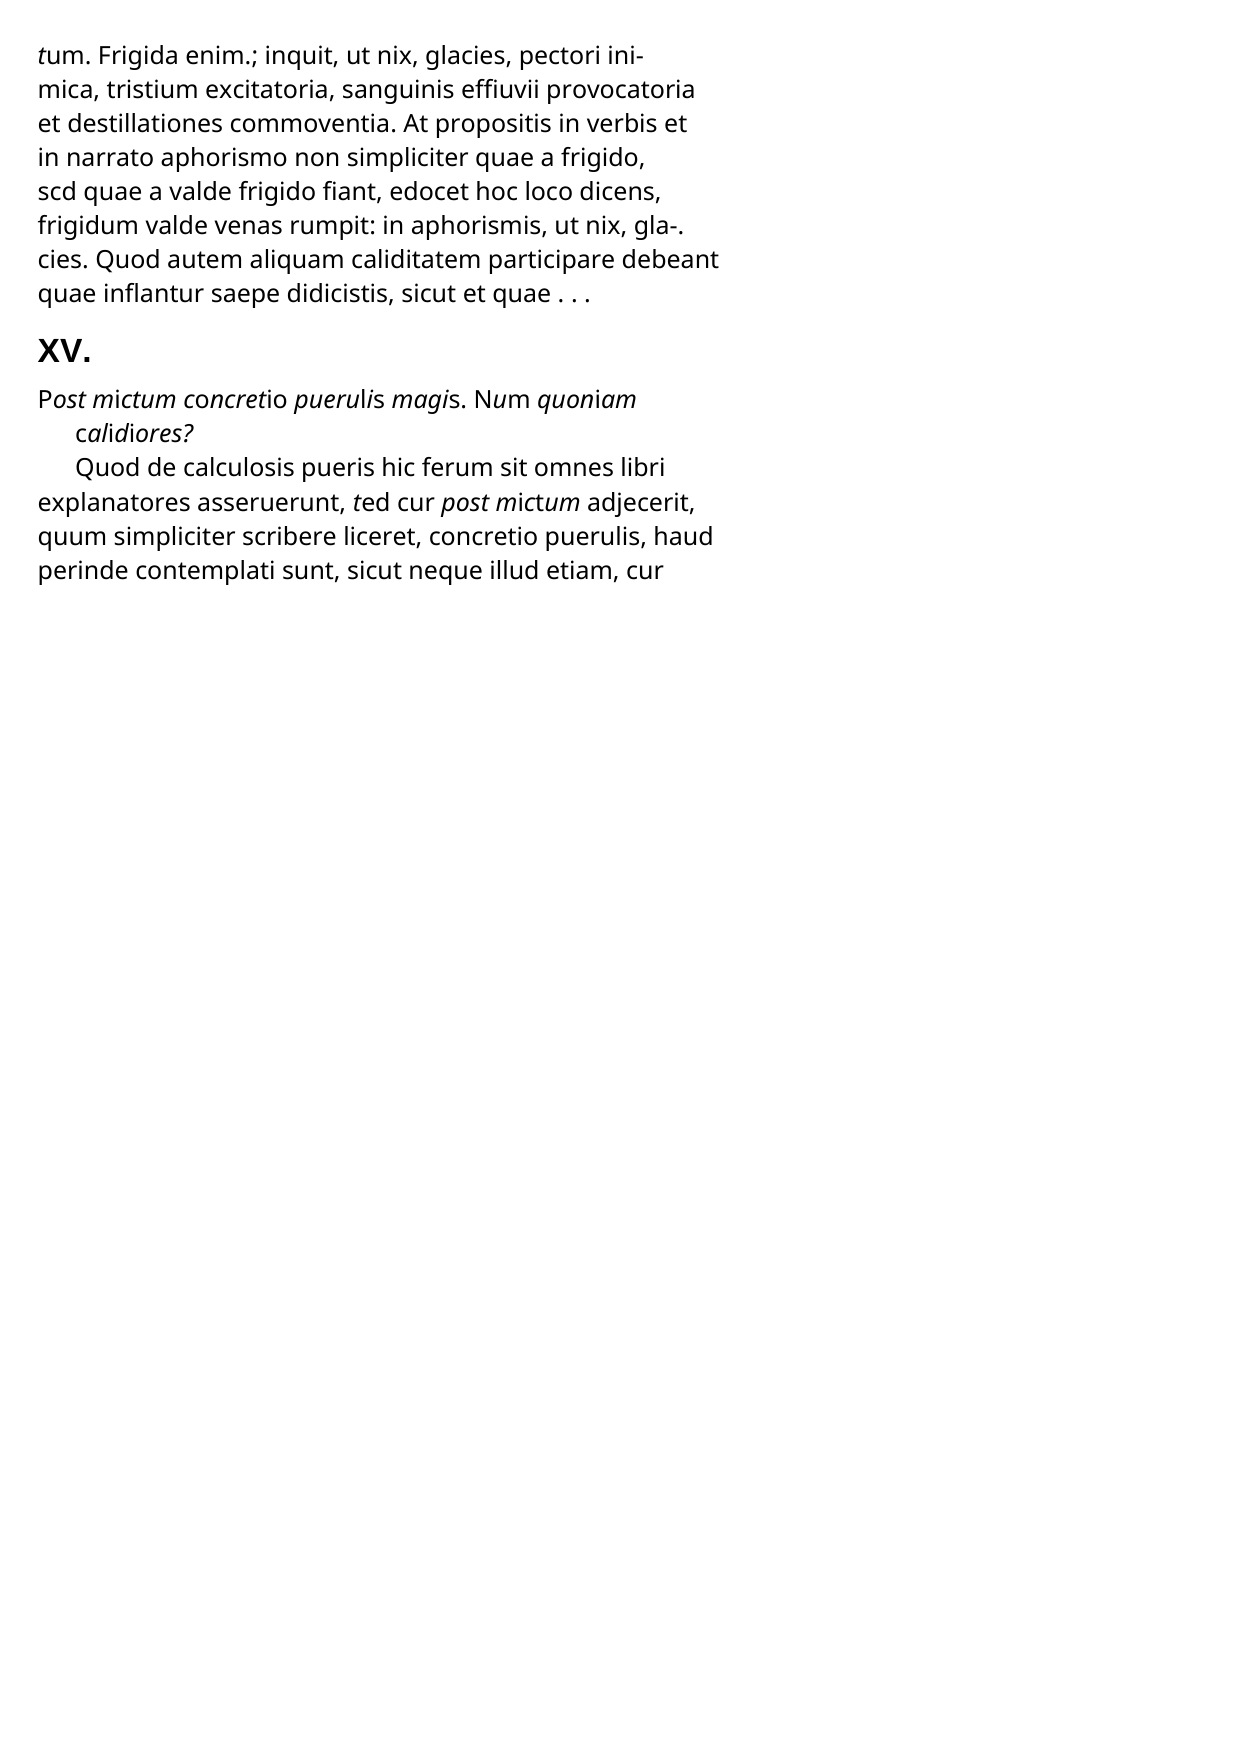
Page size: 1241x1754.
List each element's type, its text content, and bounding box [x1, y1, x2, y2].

subtitle XV. [37, 331, 1203, 369]
text Post mictum concretio puerulis magis. Num quoniam calidiores? [37, 382, 1203, 450]
text tum. Frigida enim.; inquit, ut nix, glacies, pectori ini- mica, tristium excitatoria, sanguinis effiuvii provocatoria et destillationes commoventia. At propositis in verbis et in narrato aphorismo non simpliciter quae a frigido, scd quae a valde frigido fiant, edocet hoc loco dicens, frigidum valde venas rumpit: in aphorismis, ut nix, gla-. cies. Quod autem aliquam caliditatem participare debeant quae inflantur saepe didicistis, sicut et quae . . . [37, 37, 1203, 310]
text Quod de calculosis pueris hic ferum sit omnes libri explanatores asseruerunt, ted cur post mictum adjecerit, quum simpliciter scribere liceret, concretio puerulis, haud perinde contemplati sunt, sicut neque illud etiam, cur [37, 450, 1203, 586]
